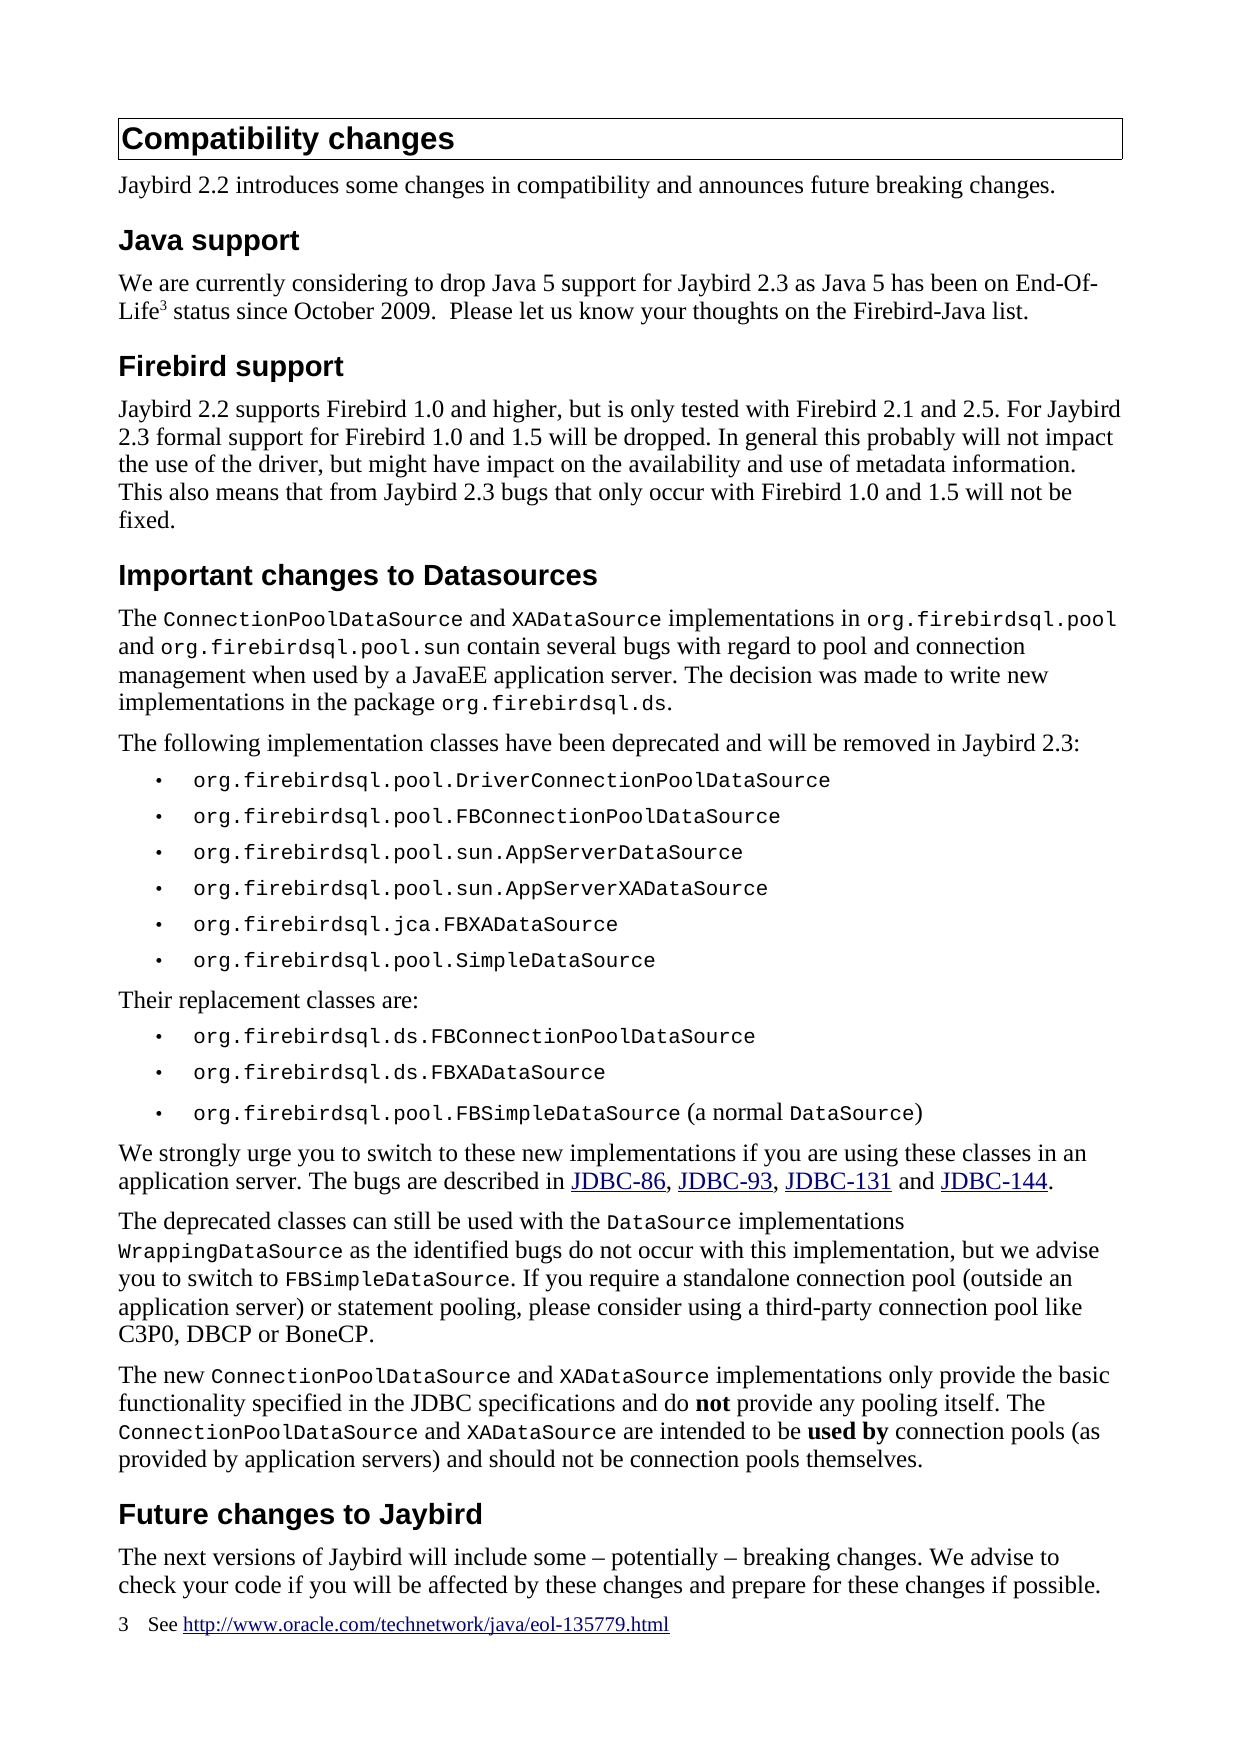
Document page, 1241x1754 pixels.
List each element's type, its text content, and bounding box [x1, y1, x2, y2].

list org.firebirdsql.pool.FBSimpleDataSource (a normal DataSource) [156, 1098, 1122, 1127]
text The following implementation classes have been deprecated and will be removed in Jaybird 2.3: [118, 729, 1122, 757]
list org.firebirdsql.pool.FBConnectionPoolDataSource [156, 806, 1122, 829]
text The ConnectionPoolDataSource and XADataSource implementations in org.firebirdsql.pool and org.firebirdsql.pool.sun contain several bugs with regard to pool and connection management when used by a JavaEE application server. The decision was made to write new implementations in the package org.firebirdsql.ds. [118, 604, 1122, 717]
subtitle Compatibility changes [119, 119, 1122, 159]
list org.firebirdsql.pool.sun.AppServerDataSource [156, 842, 1122, 865]
text The next versions of Jaybird will include some – potentially – breaking changes. We advise to check your code if you will be affected by these changes and prepare for these changes if possible. [118, 1543, 1122, 1599]
list org.firebirdsql.pool.DriverConnectionPoolDataSource [156, 770, 1122, 793]
subtitle Important changes to Datasources [118, 558, 1122, 591]
text We strongly urge you to switch to these new implementations if you are using these classes in an application server. The bugs are described in JDBC-86, JDBC-93, JDBC-131 and JDBC-144. [118, 1139, 1122, 1195]
list org.firebirdsql.jca.FBXADataSource [156, 914, 1122, 937]
list org.firebirdsql.ds.FBXADataSource [156, 1062, 1122, 1086]
subtitle Java support [118, 224, 1122, 257]
text Jaybird 2.2 introduces some changes in compatibility and announces future breaking changes. [118, 171, 1122, 199]
text We are currently considering to drop Java 5 support for Jaybird 2.3 as Java 5 has been on End-Of-Life status since October 2009. Please let us know your thoughts on the Firebird-Java list. [118, 269, 1122, 325]
list org.firebirdsql.pool.sun.AppServerXADataSource [156, 878, 1122, 901]
list org.firebirdsql.pool.SimpleDataSource [156, 950, 1122, 973]
text See http://www.oracle.com/technetwork/java/eol-135779.html [118, 1613, 1122, 1636]
text The deprecated classes can still be used with the DataSource implementations WrappingDataSource as the identified bugs do not occur with this implementation, but we advise you to switch to FBSimpleDataSource. If you require a standalone connection pool (outside an application server) or statement pooling, please consider using a third-party connection pool like C3P0, DBCP or BoneCP. [118, 1207, 1122, 1348]
subtitle Firebird support [118, 350, 1122, 382]
text The new ConnectionPoolDataSource and XADataSource implementations only provide the basic functionality specified in the JDBC specifications and do not provide any pooling itself. The ConnectionPoolDataSource and XADataSource are intended to be used by connection pools (as provided by application servers) and should not be connection pools themselves. [118, 1361, 1122, 1473]
text Jaybird 2.2 supports Firebird 1.0 and higher, but is only tested with Firebird 2.1 and 2.5. For Jaybird 2.3 formal support for Firebird 1.0 and 1.5 will be dropped. In general this probably will not impact the use of the driver, but might have impact on the availability and use of metadata information. This also means that from Jaybird 2.3 bugs that only occur with Firebird 1.0 and 1.5 will not be fixed. [118, 395, 1122, 533]
list org.firebirdsql.ds.FBConnectionPoolDataSource [156, 1026, 1122, 1050]
subtitle Future changes to Jaybird [118, 1498, 1122, 1531]
text Their replacement classes are: [118, 986, 1122, 1014]
